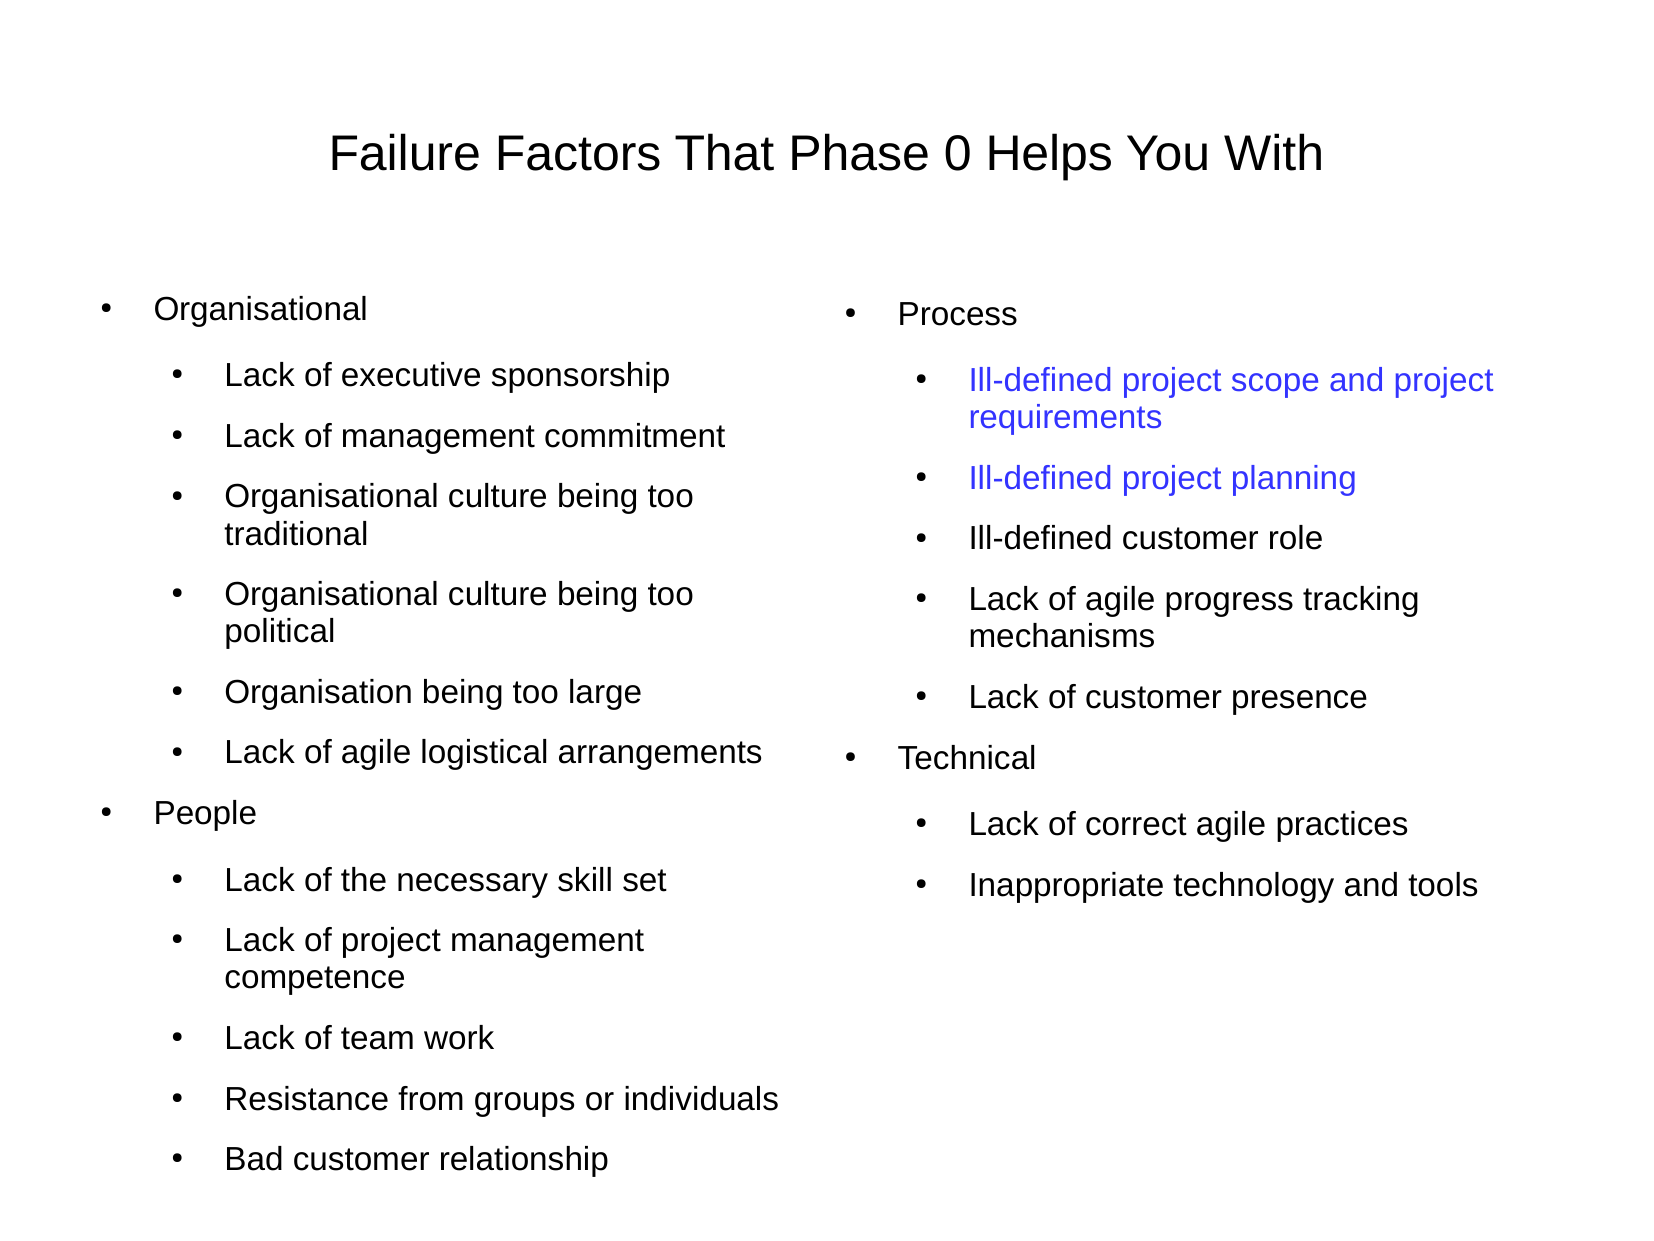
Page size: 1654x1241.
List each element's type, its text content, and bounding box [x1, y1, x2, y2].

list Process Ill-defined project scope and project requirements Ill-defined project planning Ill-defined customer role Lack of agile progress tracking mechanisms Lack of customer presence Technical Lack of correct agile practices Inappropriate technology and tools [826, 295, 1542, 1114]
list Organisational Lack of executive sponsorship Lack of management commitment Organisational culture being too traditional Organisational culture being too political Organisation being too large Lack of agile logistical arrangements People Lack of the necessary skill set Lack of project management competence Lack of team work Resistance from groups or individuals Bad customer relationship [82, 290, 798, 1182]
title Failure Factors That Phase 0 Helps You With [82, 49, 1571, 257]
